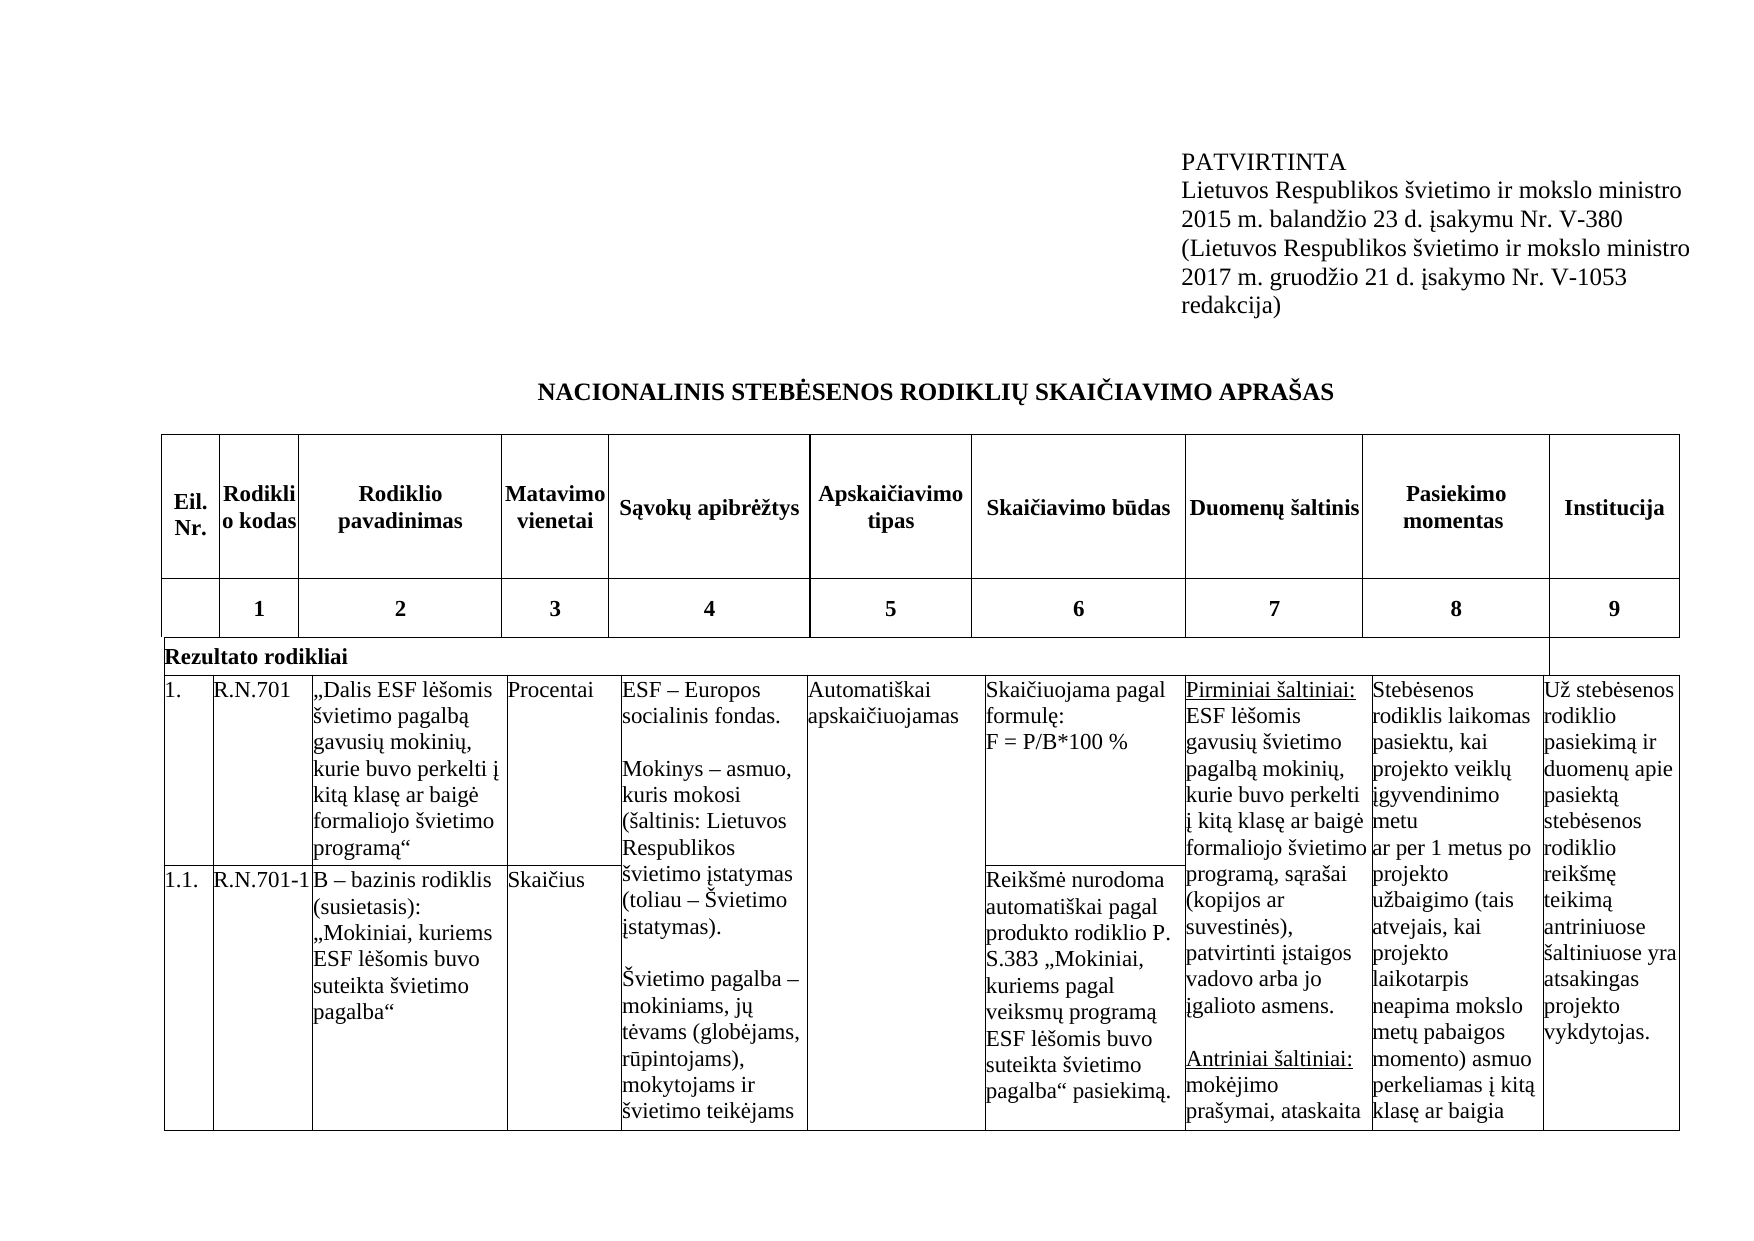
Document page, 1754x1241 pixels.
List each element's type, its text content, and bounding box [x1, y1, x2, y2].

table_cell 1 [220, 579, 298, 637]
table_header Matavimo vienetai [502, 435, 608, 578]
table_cell ESF – Europos socialinis fondas. Mokinys – asmuo, kuris mokosi (šaltinis: Lietuvos Respublikos švietimo įstatymas (toliau – Švietimo įstatymas). Švietimo pagalba – mokiniams, jų tėvams (globėjams, rūpintojams), mokytojams ir švietimo teikėjams [622, 676, 807, 1130]
text PATVIRTINTA [1181, 147, 1709, 176]
table_cell Už stebėsenos rodiklio pasiekimą ir duomenų apie pasiektą stebėsenos rodiklio reikšmę teikimą antriniuose šaltiniuose yra atsakingas projekto vykdytojas. [1544, 676, 1679, 1130]
table_cell „Dalis ESF lėšomis švietimo pagalbą gavusių mokinių, kurie buvo perkelti į kitą klasę ar baigė formaliojo švietimo programą“ [313, 676, 507, 865]
table_header Sąvokų apibrėžtys [609, 435, 809, 578]
table_cell Pirminiai šaltiniai: ESF lėšomis gavusių švietimo pagalbą mokinių, kurie buvo perkelti į kitą klasę ar baigė formaliojo švietimo programą, sąrašai (kopijos ar suvestinės), patvirtinti įstaigos vadovo arba jo įgalioto asmens. Antriniai šaltiniai: mokėjimo prašymai, ataskaita [1186, 676, 1372, 1130]
table_cell Skaičius [508, 866, 621, 1130]
table_cell R.N.701-1 [214, 866, 312, 1130]
table_cell Reikšmė nurodoma automatiškai pagal produkto rodiklio P. S.383 „Mokiniai, kuriems pagal veiksmų programą ESF lėšomis buvo suteikta švietimo pagalba“ pasiekimą. [986, 866, 1185, 1130]
table_header Rodiklio kodas [220, 435, 298, 578]
table_header Institucija [1550, 435, 1679, 578]
table_cell 1. [165, 676, 213, 865]
table_cell B – bazinis rodiklis (susietasis): „Mokiniai, kuriems ESF lėšomis buvo suteikta švietimo pagalba“ [313, 866, 507, 1130]
table_cell 4 [609, 579, 809, 637]
text (Lietuvos Respublikos švietimo ir mokslo ministro [1181, 233, 1709, 262]
table_cell [162, 579, 219, 637]
table_cell 2 [299, 579, 501, 637]
table_cell Skaičiuojama pagal formulę: F = P/B*100 % [986, 676, 1185, 865]
table_header Apskaičiavimo tipas [811, 435, 971, 578]
table_cell 8 [1363, 579, 1549, 637]
text 2017 m. gruodžio 21 d. įsakymo Nr. V-1053 redakcija) [1181, 262, 1709, 319]
table_cell R.N.701 [214, 676, 312, 865]
text NACIONALINIS STEBĖSENOS RODIKLIŲ SKAIČIAVIMO APRAŠAS [177, 377, 1695, 406]
table_header Duomenų šaltinis [1186, 435, 1362, 578]
table_cell Automatiškai apskaičiuojamas [808, 676, 985, 1130]
table_cell Procentai [508, 676, 621, 865]
table_cell Rezultato rodikliai [165, 638, 1549, 674]
text 2015 m. balandžio 23 d. įsakymu Nr. V-380 [1181, 204, 1709, 233]
table_cell Stebėsenos rodiklis laikomas pasiektu, kai projekto veiklų įgyvendinimo metu ar per 1 metus po projekto užbaigimo (tais atvejais, kai projekto laikotarpis neapima mokslo metų pabaigos momento) asmuo perkeliamas į kitą klasę ar baigia [1373, 676, 1543, 1130]
text Lietuvos Respublikos švietimo ir mokslo ministro [1181, 176, 1709, 204]
table_header Pasiekimo momentas [1363, 435, 1549, 578]
table_cell 3 [502, 579, 608, 637]
table_cell 6 [972, 579, 1185, 637]
table_header Rodiklio pavadinimas [299, 435, 501, 578]
table_header Eil. Nr. [162, 435, 219, 578]
table_cell 1.1. [165, 866, 213, 1130]
table_header Skaičiavimo būdas [972, 435, 1185, 578]
table_cell 5 [811, 579, 971, 637]
table_cell 9 [1550, 579, 1679, 637]
table_cell 7 [1186, 579, 1362, 637]
